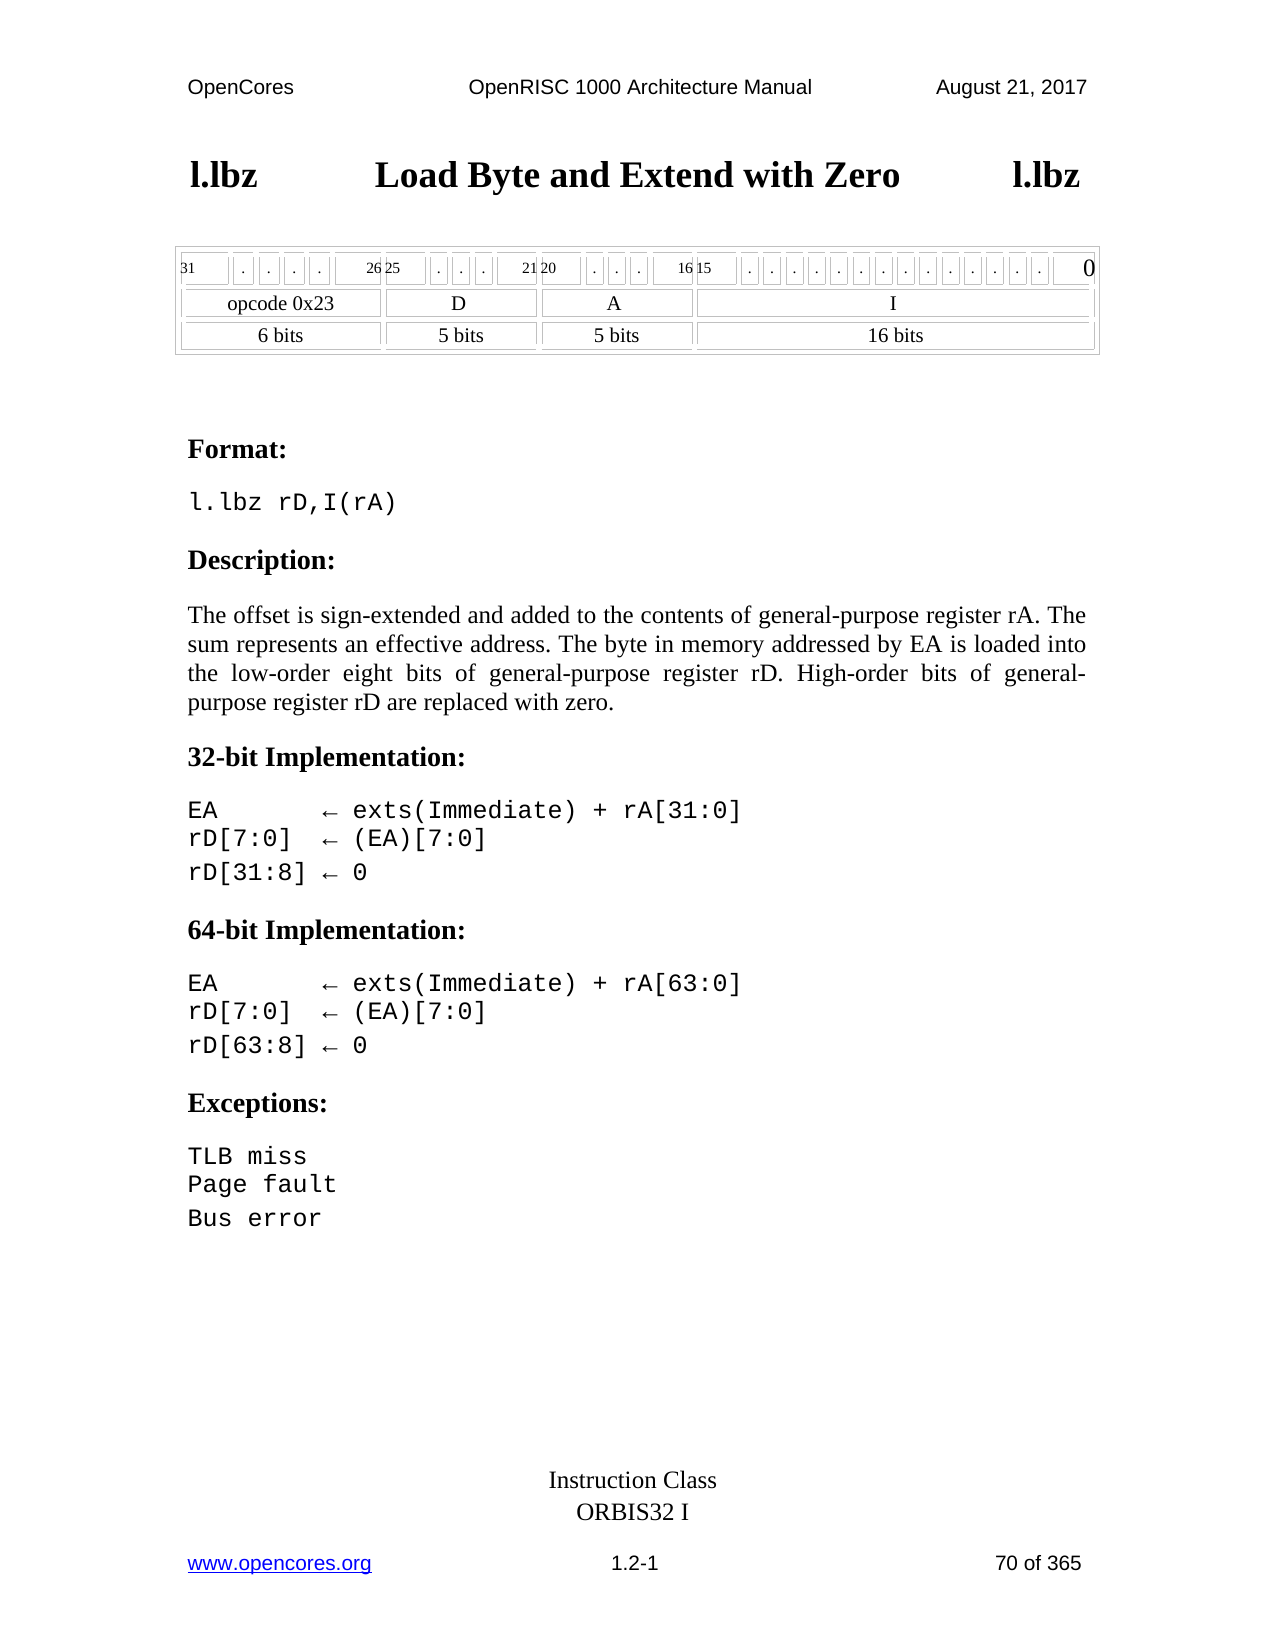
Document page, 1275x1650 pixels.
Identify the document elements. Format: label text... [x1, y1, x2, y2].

text EA ← exts(Immediate) + rA[63:0] rD[7:0] ← (EA)[7:0] rD[63:8] ← 0 [187, 971, 1087, 1061]
text Exceptions: [187, 1086, 1087, 1118]
text EA ← exts(Immediate) + rA[31:0] rD[7:0] ← (EA)[7:0] rD[31:8] ← 0 [187, 798, 1087, 888]
text The offset is sign-extended and added to the contents of general-purpose register rA. The sum represents an effective address. The byte in memory addressed by EA is loaded into the low-order eight bits of general-purpose register rD. High-order bits of general-purpose register rD are replaced with zero. [187, 600, 1087, 715]
text l.lbz rD,I(rA) [187, 489, 1087, 518]
text TLB miss Page fault Bus error [187, 1143, 1087, 1234]
text Format: [187, 432, 1087, 464]
text 32-bit Implementation: [187, 740, 1087, 773]
text 64-bit Implementation: [187, 913, 1087, 946]
text Description: [187, 543, 1087, 575]
